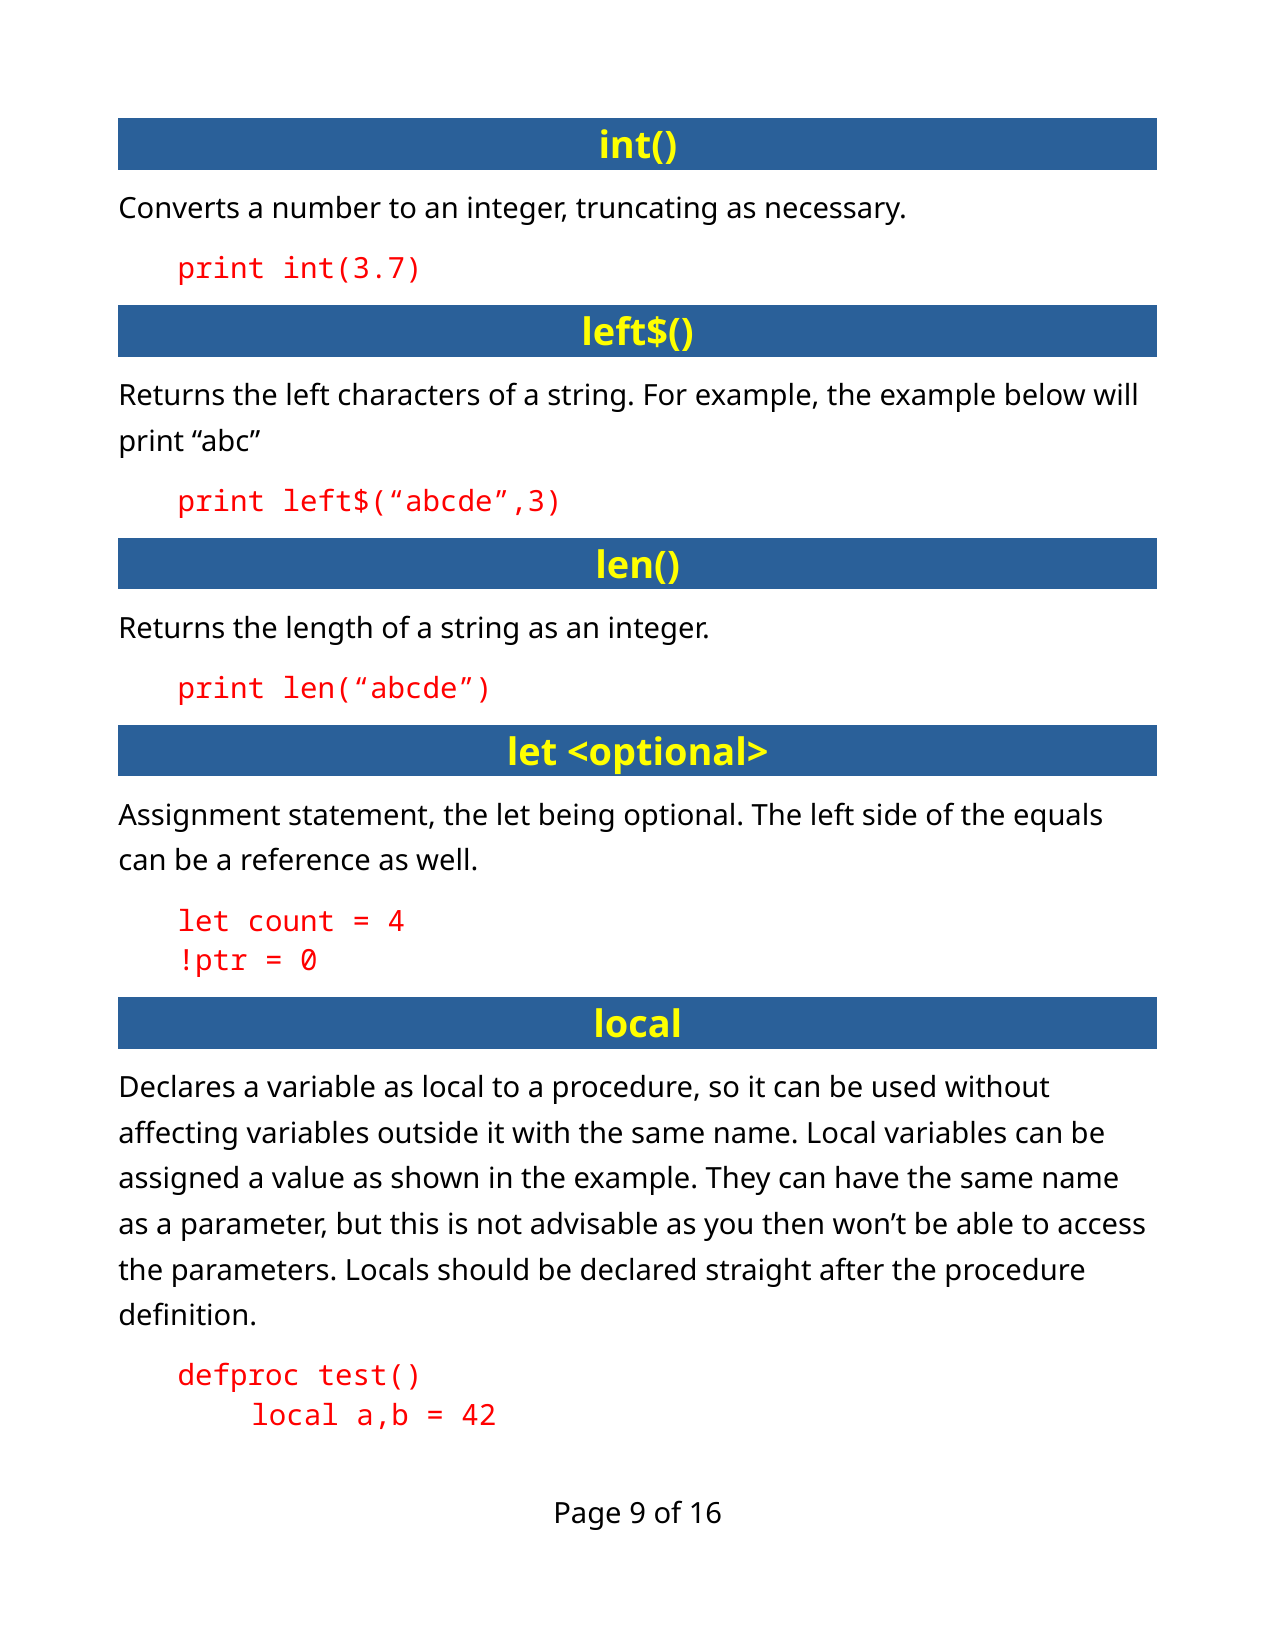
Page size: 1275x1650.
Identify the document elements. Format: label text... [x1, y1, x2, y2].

text local a,b = 42 [177, 1394, 1157, 1434]
text Returns the left characters of a string. For example, the example below will print “abc” [118, 374, 1157, 460]
text Returns the length of a string as an integer. [118, 607, 1157, 647]
subtitle int() [118, 118, 1157, 170]
text defproc test() [177, 1355, 1157, 1394]
subtitle local [118, 997, 1157, 1049]
text let count = 4 [177, 900, 1157, 939]
subtitle left$() [118, 305, 1157, 357]
text !ptr = 0 [177, 939, 1157, 979]
text print int(3.7) [177, 248, 1157, 287]
subtitle let <optional> [118, 725, 1157, 776]
text Assignment statement, the let being optional. The left side of the equals can be a reference as well. [118, 794, 1157, 879]
text print len(“abcde”) [177, 667, 1157, 707]
text Declares a variable as local to a procedure, so it can be used without affecting variables outside it with the same name. Local variables can be assigned a value as shown in the example. They can have the same name as a parameter, but this is not advisable as you then won’t be able to access the parameters. Locals should be declared straight after the procedure definition. [118, 1066, 1157, 1334]
text print left$(“abcde”,3) [177, 480, 1157, 520]
subtitle len() [118, 538, 1157, 589]
text Converts a number to an integer, truncating as necessary. [118, 187, 1157, 227]
